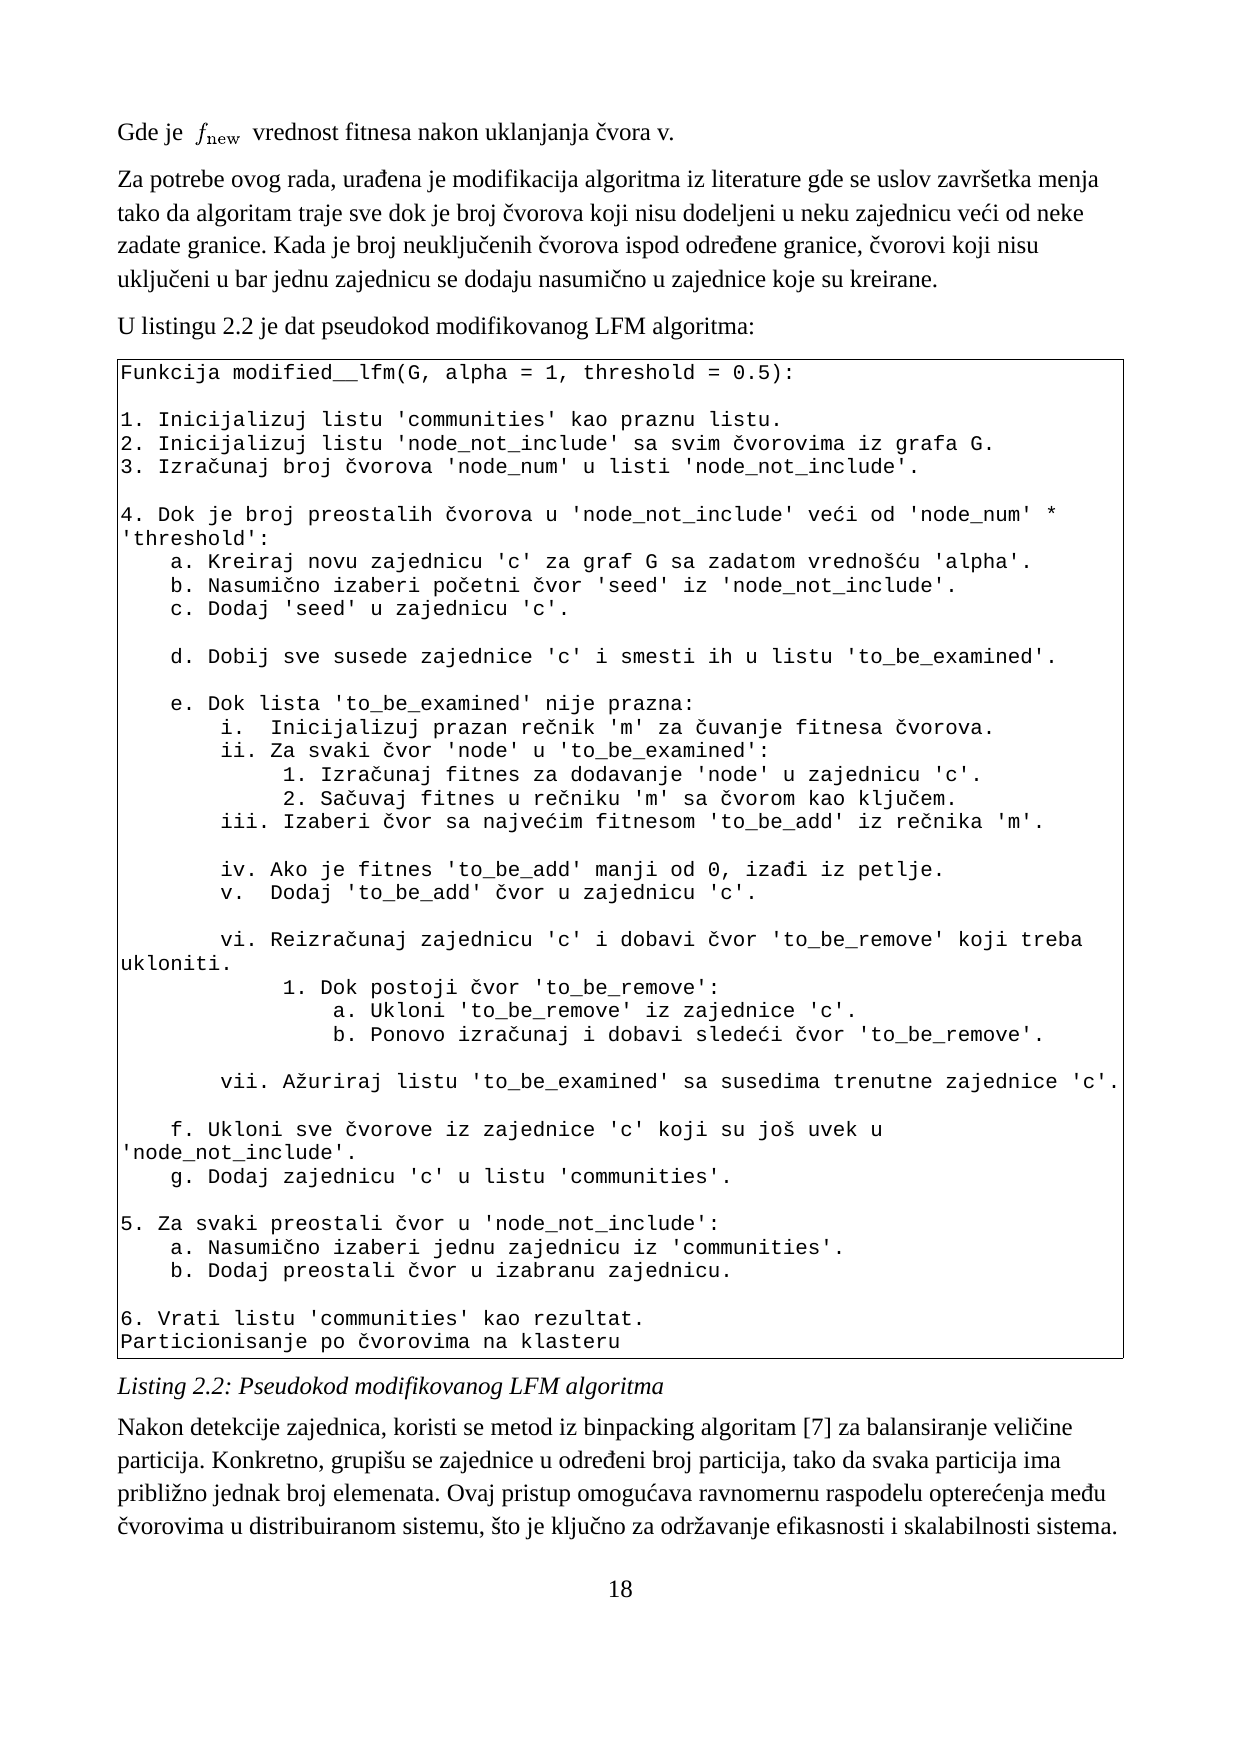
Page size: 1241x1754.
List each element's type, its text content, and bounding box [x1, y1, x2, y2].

text 5. Za svaki preostali čvor u 'node_not_include': [118, 1210, 1123, 1234]
text vii. Ažuriraj listu 'to_be_examined' sa susedima trenutne zajednice 'c'. [118, 1068, 1123, 1095]
text 1. Dok postoji čvor 'to_be_remove': [118, 974, 1123, 997]
text e. Dok lista 'to_be_examined' nije prazna: [118, 690, 1123, 713]
text U listingu 2.2 je dat pseudokod modifikovanog LFM algoritma: [117, 311, 1123, 340]
text b. Ponovo izračunaj i dobavi sledeći čvor 'to_be_remove'. [118, 1021, 1123, 1048]
text a. Nasumično izaberi jednu zajednicu iz 'communities'. [118, 1234, 1123, 1257]
text ii. Za svaki čvor 'node' u 'to_be_examined': [118, 737, 1123, 761]
text a. Kreiraj novu zajednicu 'c' za graf G sa zadatom vrednošću 'alpha'. [118, 548, 1123, 572]
text Funkcija modified__lfm(G, alpha = 1, threshold = 0.5): [118, 360, 1123, 386]
text Za potrebe ovog rada, urađena je modifikacija algoritma iz literature gde se uslov završetka menja tako da algoritam traje sve dok je broj čvorova koji nisu dodeljeni u neku zajednicu veći od neke zadate granice. Kada je broj neuključenih čvorova ispod određene granice, čvorovi koji nisu uključeni u bar jednu zajednicu se dodaju nasumično u zajednice koje su kreirane. [117, 164, 1123, 292]
text b. Nasumično izaberi početni čvor 'seed' iz 'node_not_include'. [118, 572, 1123, 595]
text f. Ukloni sve čvorove iz zajednice 'c' koji su još uvek u 'node_not_include'. [118, 1116, 1123, 1163]
text i. Inicijalizuj prazan rečnik 'm' za čuvanje fitnesa čvorova. [118, 713, 1123, 737]
text v. Dodaj 'to_be_add' čvor u zajednicu 'c'. [118, 879, 1123, 906]
text Gde je vrednost fitnesa nakon uklanjanja čvora v. [117, 117, 1123, 146]
text 2. Inicijalizuj listu 'node_not_include' sa svim čvorovima iz grafa G. [118, 430, 1123, 453]
list Listing 2.2: Pseudokod modifikovanog LFM algoritma [117, 1371, 1123, 1399]
text d. Dobij sve susede zajednice 'c' i smesti ih u listu 'to_be_examined'. [118, 643, 1123, 669]
text a. Ukloni 'to_be_remove' iz zajednice 'c'. [118, 997, 1123, 1021]
text 2. Sačuvaj fitnes u rečniku 'm' sa čvorom kao ključem. [118, 784, 1123, 808]
text g. Dodaj zajednicu 'c' u listu 'communities'. [118, 1163, 1123, 1189]
text 3. Izračunaj broj čvorova 'node_num' u listi 'node_not_include'. [118, 453, 1123, 480]
text 1. Izračunaj fitnes za dodavanje 'node' u zajednicu 'c'. [118, 761, 1123, 784]
text iii. Izaberi čvor sa najvećim fitnesom 'to_be_add' iz rečnika 'm'. [118, 808, 1123, 835]
text vi. Reizračunaj zajednicu 'c' i dobavi čvor 'to_be_remove' koji treba ukloniti. [118, 926, 1123, 974]
text 6. Vrati listu 'communities' kao rezultat. [118, 1305, 1123, 1328]
text Nakon detekcije zajednica, koristi se metod iz binpacking algoritam [7] za balansiranje veličine particija. Konkretno, grupišu se zajednice u određeni broj particija, tako da svaka particija ima približno jednak broj elemenata. Ovaj pristup omogućava ravnomernu raspodelu opterećenja među čvorovima u distribuiranom sistemu, što je ključno za održavanje efikasnosti i skalabilnosti sistema. [117, 1412, 1123, 1540]
text iv. Ako je fitnes 'to_be_add' manji od 0, izađi iz petlje. [118, 855, 1123, 879]
text c. Dodaj 'seed' u zajednicu 'c'. [118, 595, 1123, 622]
text 1. Inicijalizuj listu 'communities' kao praznu listu. [118, 406, 1123, 430]
text b. Dodaj preostali čvor u izabranu zajednicu. [118, 1257, 1123, 1284]
text Particionisanje po čvorovima na klasteru [118, 1328, 1123, 1358]
text 4. Dok je broj preostalih čvorova u 'node_not_include' veći od 'node_num' * 'threshold': [118, 501, 1123, 548]
